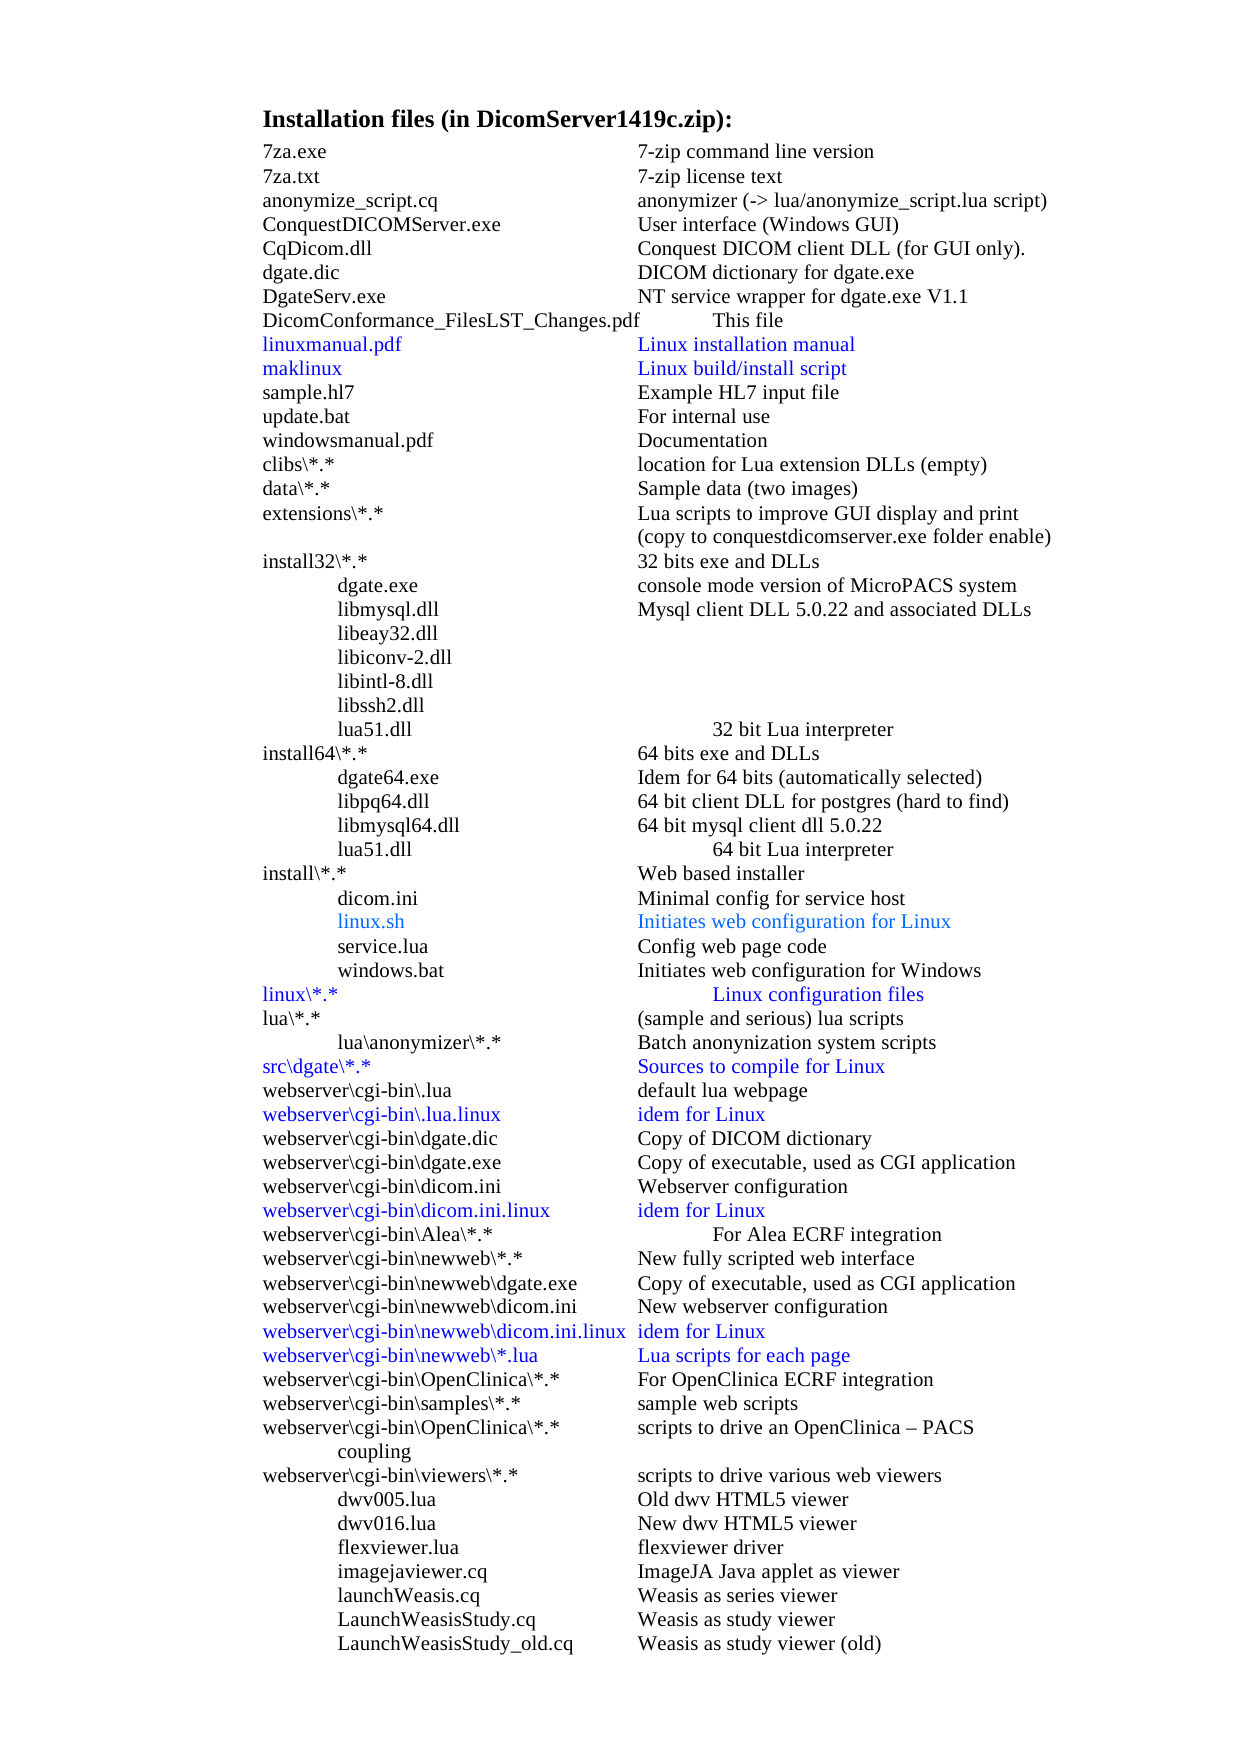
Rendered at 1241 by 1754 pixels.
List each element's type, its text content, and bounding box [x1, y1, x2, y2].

text src\dgate\*.* Sources to compile for Linux [262, 1054, 1053, 1078]
text libmysql.dll Mysql client DLL 5.0.22 and associated DLLs [262, 597, 1053, 621]
text webserver\cgi-bin\newweb\dgate.exe Copy of executable, used as CGI application [262, 1270, 1053, 1294]
text launchWeasis.cq Weasis as series viewer [262, 1583, 1053, 1607]
text data\*.* Sample data (two images) [262, 476, 1053, 500]
text webserver\cgi-bin\dgate.exe Copy of executable, used as CGI application [262, 1150, 1053, 1174]
text ConquestDICOMServer.exe User interface (Windows GUI) [262, 212, 1053, 236]
text webserver\cgi-bin\OpenClinica\*.* scripts to drive an OpenClinica – PACS coupling [262, 1415, 1053, 1463]
text webserver\cgi-bin\dicom.ini Webserver configuration [262, 1174, 1053, 1198]
text linuxmanual.pdf Linux installation manual [262, 332, 1053, 356]
text lua51.dll 64 bit Lua interpreter [262, 837, 1053, 861]
text 7za.exe 7-zip command line version [262, 139, 1053, 163]
text webserver\cgi-bin\newweb\*.lua Lua scripts for each page [262, 1342, 1053, 1367]
text (copy to conquestdicomserver.exe folder enable) [262, 524, 1053, 548]
text DicomConformance_FilesLST_Changes.pdf This file [262, 308, 1053, 332]
text service.lua Config web page code [262, 933, 1053, 957]
text sample.hl7 Example HL7 input file [262, 380, 1053, 404]
text lua\anonymizer\*.* Batch anonynization system scripts [262, 1030, 1053, 1054]
text install64\*.* 64 bits exe and DLLs [262, 741, 1053, 765]
text libintl-8.dll [262, 669, 1053, 693]
text maklinux Linux build/install script [262, 356, 1053, 380]
text libmysql64.dll 64 bit mysql client dll 5.0.22 [262, 813, 1053, 837]
text webserver\cgi-bin\dicom.ini.linux idem for Linux [262, 1198, 1053, 1222]
text libpq64.dll 64 bit client DLL for postgres (hard to find) [262, 789, 1053, 813]
text Installation files (in DicomServer1419c.zip): [262, 104, 1053, 133]
text 7za.txt 7-zip license text [262, 163, 1053, 187]
text webserver\cgi-bin\.lua default lua webpage [262, 1078, 1053, 1102]
text webserver\cgi-bin\OpenClinica\*.* For OpenClinica ECRF integration [262, 1367, 1053, 1391]
text CqDicom.dll Conquest DICOM client DLL (for GUI only). [262, 236, 1053, 260]
text dgate.exe console mode version of MicroPACS system [262, 572, 1053, 597]
text webserver\cgi-bin\samples\*.* sample web scripts [262, 1391, 1053, 1415]
text libeay32.dll [262, 621, 1053, 645]
text install32\*.* 32 bits exe and DLLs [262, 548, 1053, 572]
text lua51.dll 32 bit Lua interpreter [262, 717, 1053, 741]
text webserver\cgi-bin\newweb\dicom.ini.linux idem for Linux [262, 1318, 1053, 1342]
text webserver\cgi-bin\viewers\*.* scripts to drive various web viewers [262, 1463, 1053, 1487]
text lua\*.* (sample and serious) lua scripts [262, 1006, 1053, 1030]
text webserver\cgi-bin\dgate.dic Copy of DICOM dictionary [262, 1126, 1053, 1150]
text update.bat For internal use [262, 404, 1053, 428]
text dicom.ini Minimal config for service host [262, 885, 1053, 909]
text anonymize_script.cq anonymizer (-> lua/anonymize_script.lua script) [262, 187, 1053, 212]
text extensions\*.* Lua scripts to improve GUI display and print [262, 500, 1053, 524]
text webserver\cgi-bin\.lua.linux idem for Linux [262, 1102, 1053, 1126]
text windows.bat Initiates web configuration for Windows [262, 957, 1053, 982]
text libiconv-2.dll [262, 645, 1053, 669]
text dwv005.lua Old dwv HTML5 viewer [262, 1487, 1053, 1511]
text imagejaviewer.cq ImageJA Java applet as viewer [262, 1559, 1053, 1583]
text linux.sh Initiates web configuration for Linux [262, 909, 1053, 933]
text DgateServ.exe NT service wrapper for dgate.exe V1.1 [262, 284, 1053, 308]
text clibs\*.* location for Lua extension DLLs (empty) [262, 452, 1053, 476]
text install\*.* Web based installer [262, 861, 1053, 885]
text webserver\cgi-bin\newweb\*.* New fully scripted web interface [262, 1246, 1053, 1270]
text libssh2.dll [262, 693, 1053, 717]
text windowsmanual.pdf Documentation [262, 428, 1053, 452]
text LaunchWeasisStudy.cq Weasis as study viewer [262, 1607, 1053, 1631]
text dgate64.exe Idem for 64 bits (automatically selected) [262, 765, 1053, 789]
text LaunchWeasisStudy_old.cq Weasis as study viewer (old) [262, 1631, 1053, 1655]
text dwv016.lua New dwv HTML5 viewer [262, 1511, 1053, 1535]
text flexviewer.lua flexviewer driver [262, 1535, 1053, 1559]
text webserver\cgi-bin\newweb\dicom.ini New webserver configuration [262, 1294, 1053, 1318]
text webserver\cgi-bin\Alea\*.* For Alea ECRF integration [262, 1222, 1053, 1246]
text linux\*.* Linux configuration files [262, 982, 1053, 1006]
text dgate.dic DICOM dictionary for dgate.exe [262, 260, 1053, 284]
